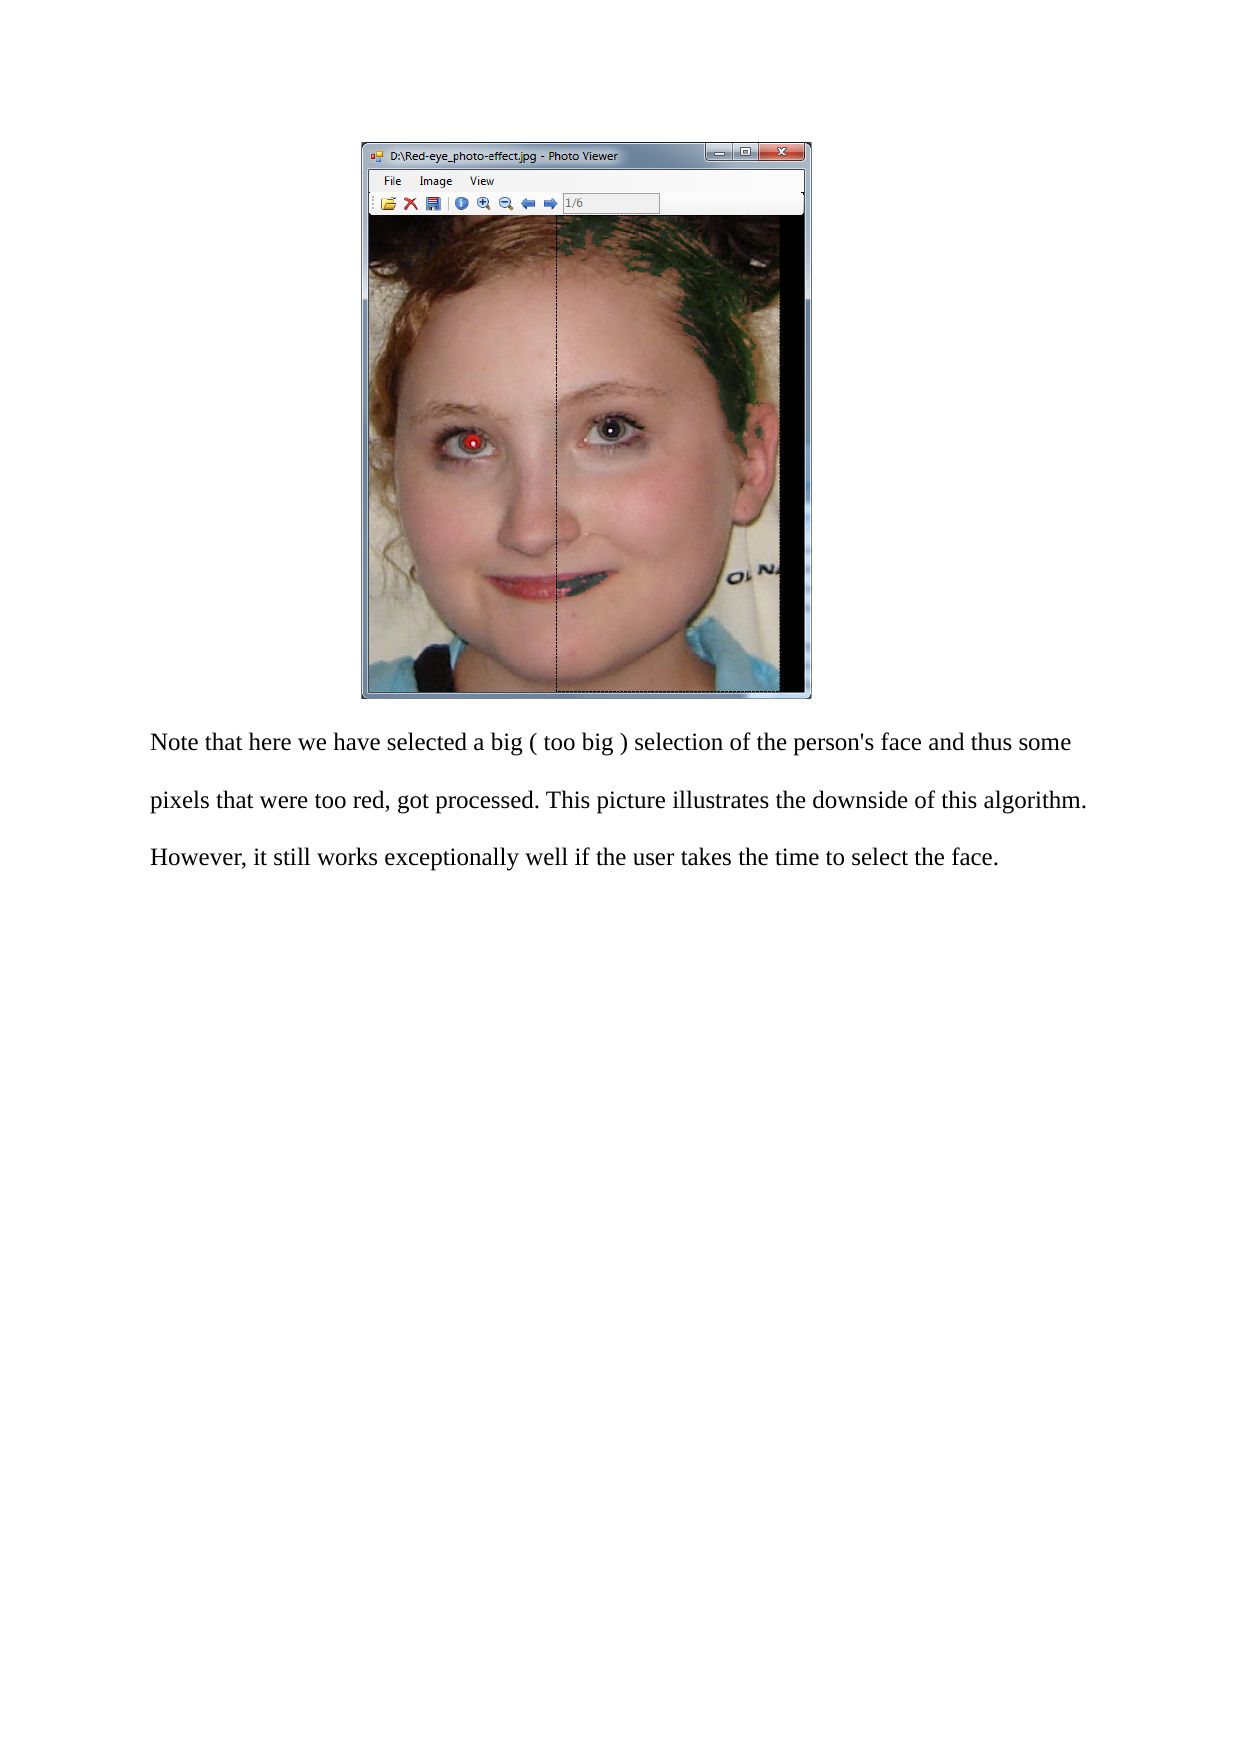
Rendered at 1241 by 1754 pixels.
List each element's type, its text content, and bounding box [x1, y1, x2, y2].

picture [361, 142, 812, 699]
text Note that here we have selected a big ( too big ) selection of the person's face and thus some pixels that were too red, got processed. This picture illustrates the downside of this algorithm. However, it still works exceptionally well if the user takes the time to select the face. [150, 699, 1091, 871]
